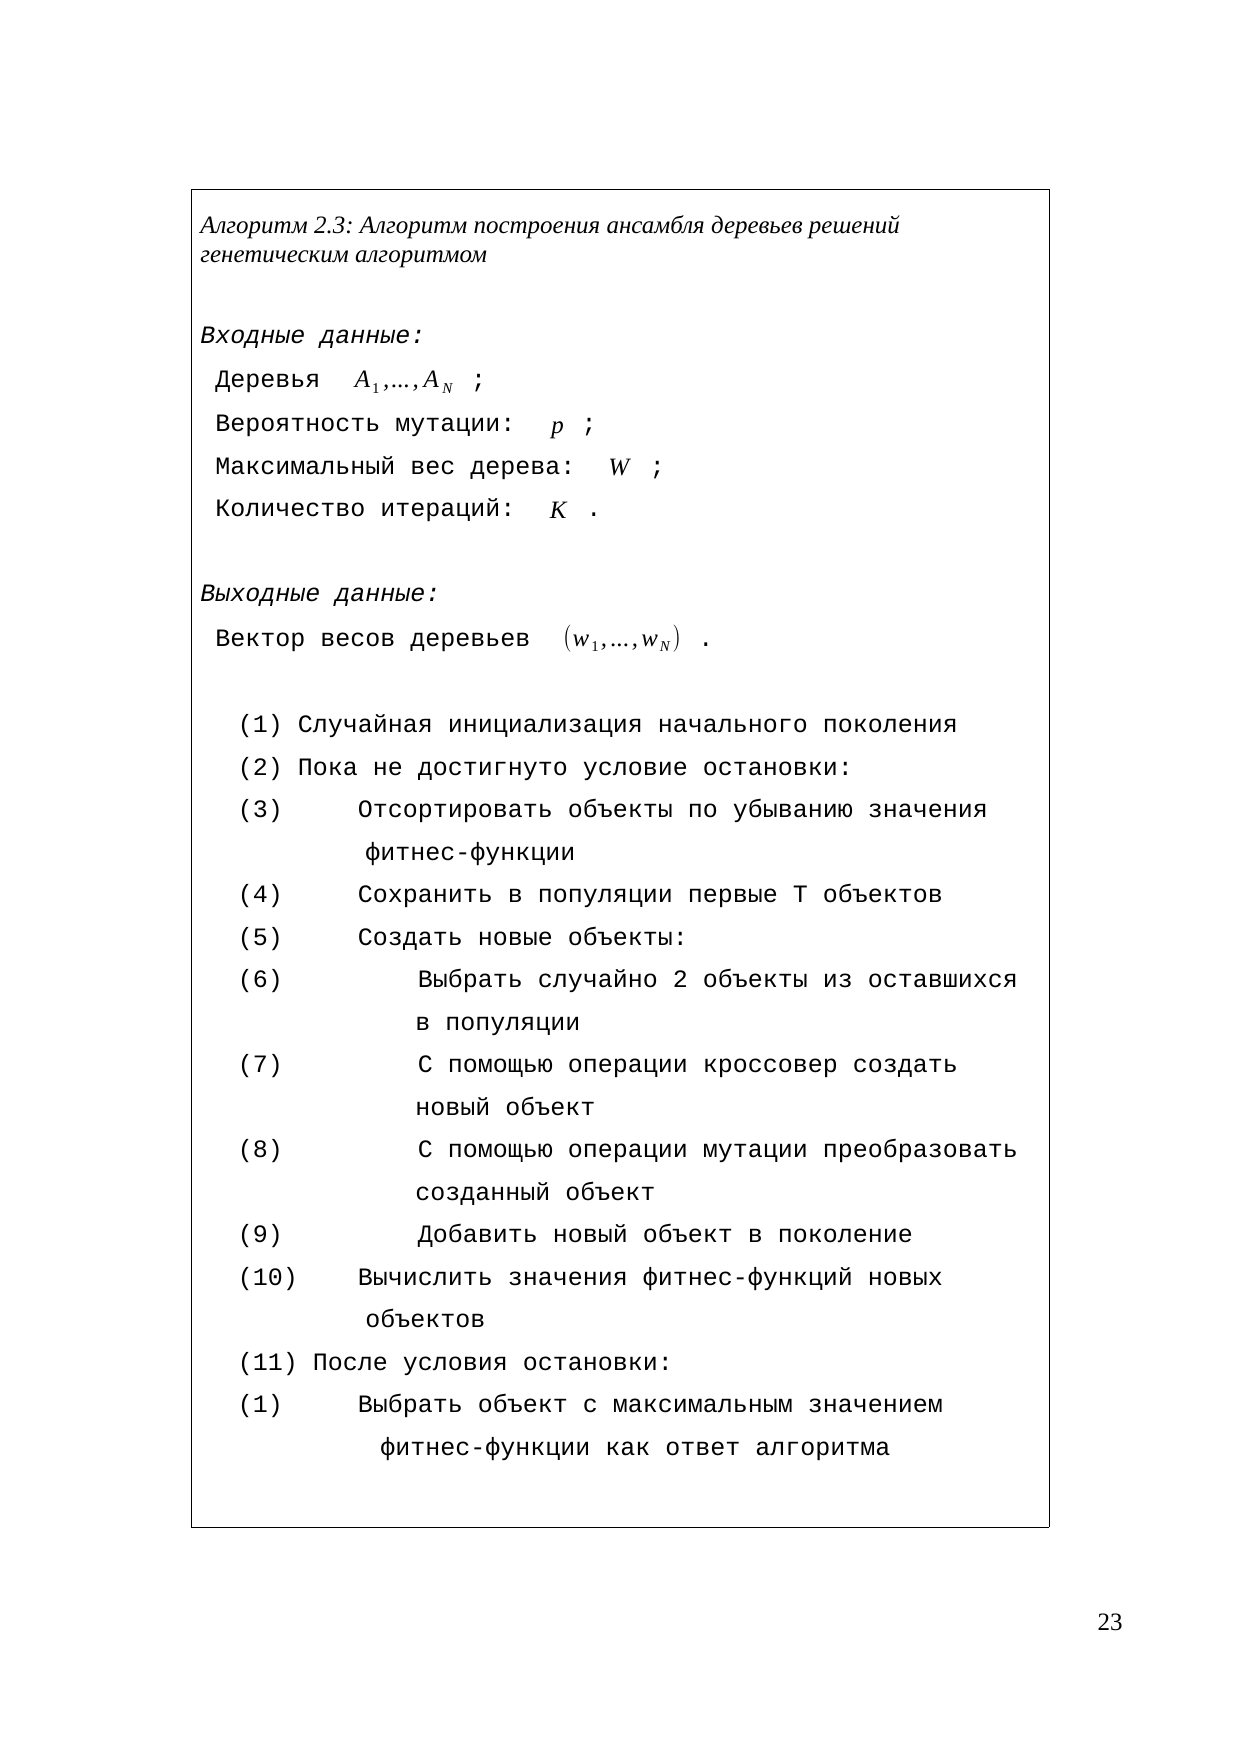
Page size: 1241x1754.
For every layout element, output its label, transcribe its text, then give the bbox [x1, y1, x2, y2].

list После условия остановки: [238, 1349, 1040, 1378]
list Добавить новый объект в поколение [238, 1222, 1040, 1250]
list Входные данные: [200, 323, 1040, 351]
list С помощью операции кроссовер создать новый объект [238, 1052, 1040, 1123]
list Вектор весов деревьев . [200, 623, 1040, 655]
list Создать новые объекты: [238, 924, 1040, 953]
list Выбрать случайно 2 объекты из оставшихся в популяции [238, 967, 1040, 1038]
list Сохранить в популяции первые T объектов [238, 882, 1040, 910]
list Деревья ; [200, 365, 1040, 397]
list Количество итераций: . [200, 496, 1040, 524]
list Случайная инициализация начального поколения [238, 712, 1040, 740]
list Вычислить значения фитнес-функций новых объектов [238, 1264, 1040, 1335]
list Выходные данные: [200, 581, 1040, 609]
list Алгоритм 2.3: Алгоритм построения ансамбля деревьев решений генетическим алгоритмом [200, 210, 1040, 268]
list С помощью операции мутации преобразовать созданный объект [238, 1137, 1040, 1208]
list Вероятность мутации: ; [200, 411, 1040, 439]
list Пока не достигнуто условие остановки: [238, 754, 1040, 783]
list Максимальный вес дерева: ; [200, 453, 1040, 482]
list Выбрать объект с максимальным значением фитнес-функции как ответ алгоритма [238, 1392, 1040, 1463]
list Отсортировать объекты по убыванию значения фитнес-функции [238, 797, 1040, 868]
